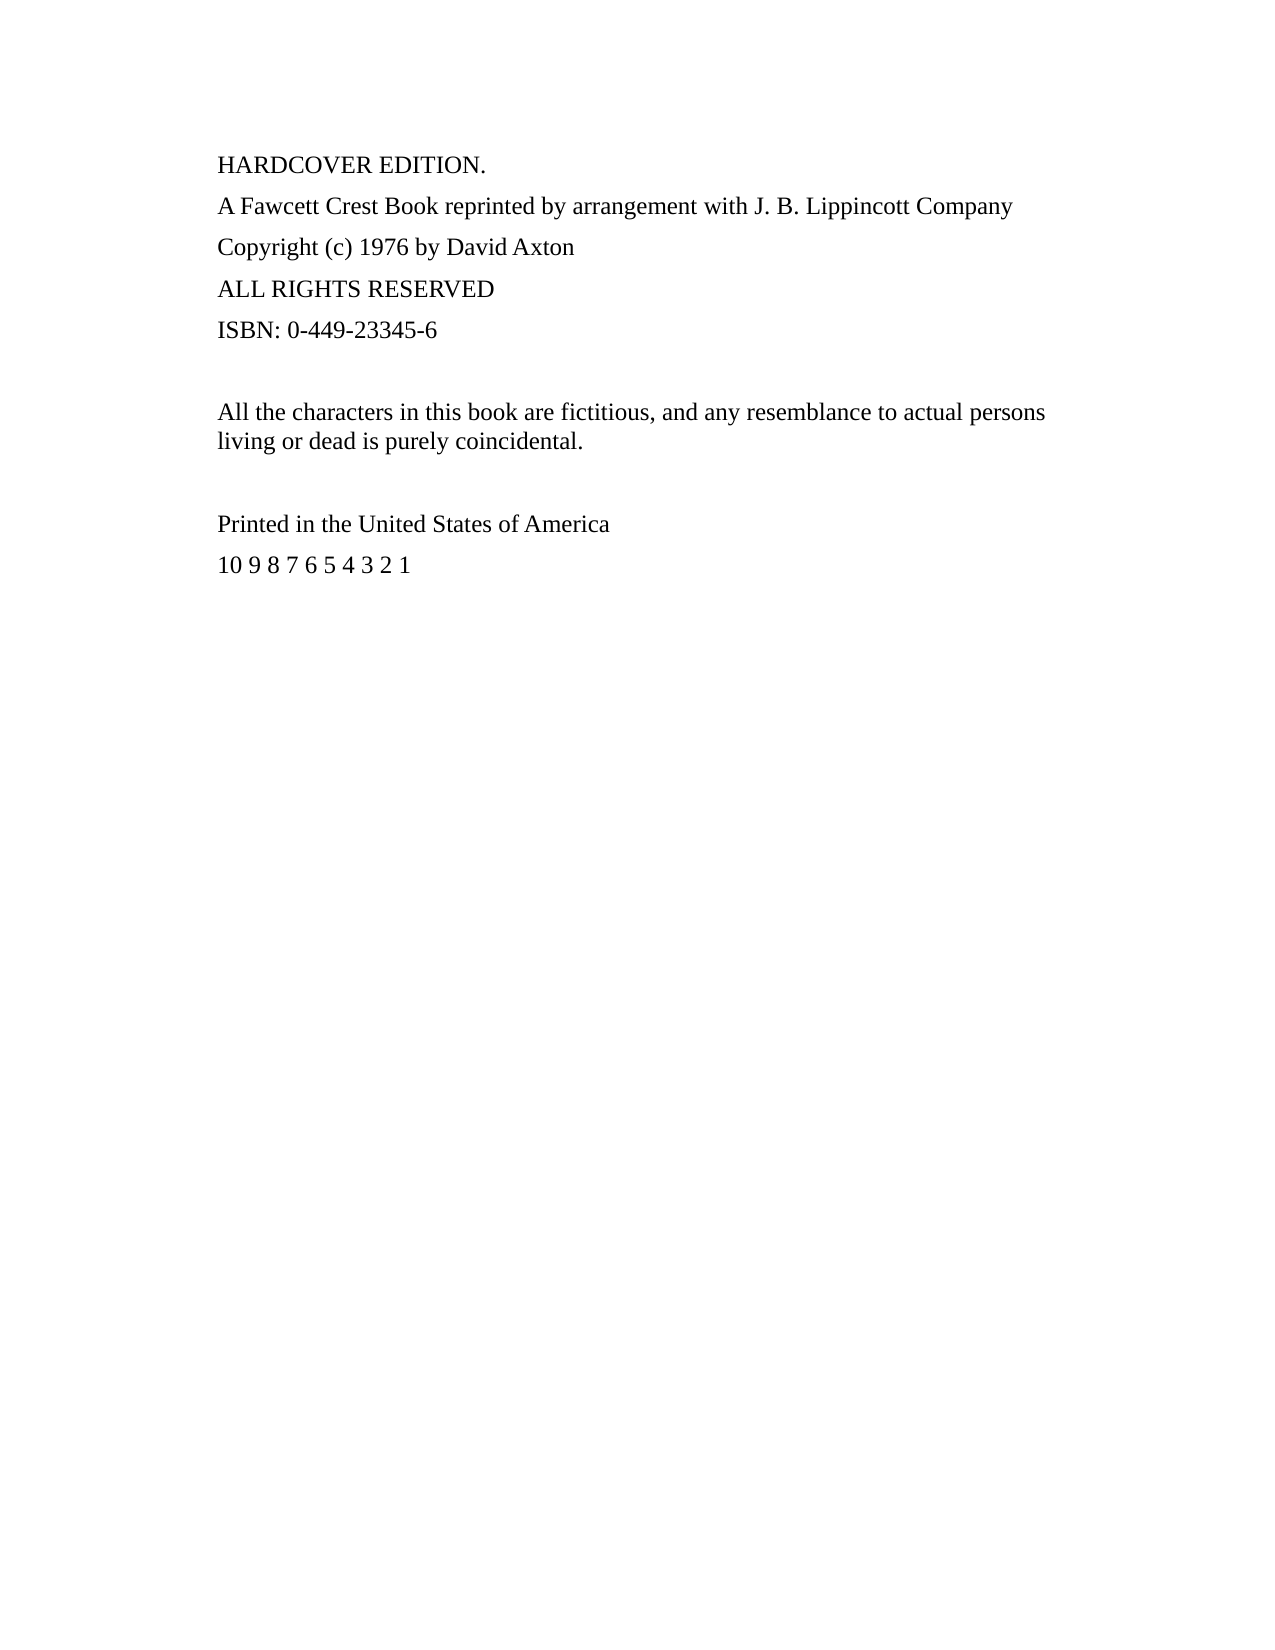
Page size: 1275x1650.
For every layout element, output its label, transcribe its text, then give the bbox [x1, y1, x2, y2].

text HARDCOVER EDITION. [217, 150, 1087, 179]
text 10 9 8 7 6 5 4 3 2 1 [217, 550, 1087, 579]
text ISBN: 0-449-23345-6 [217, 315, 1087, 344]
text Printed in the United States of America [217, 509, 1087, 537]
text Copyright (c) 1976 by David Axton [217, 232, 1087, 261]
text ALL RIGHTS RESERVED [217, 274, 1087, 302]
text A Fawcett Crest Book reprinted by arrangement with J. B. Lippincott Company [217, 191, 1087, 220]
text All the characters in this book are fictitious, and any resemblance to actual persons living or dead is purely coincidental. [217, 397, 1087, 455]
